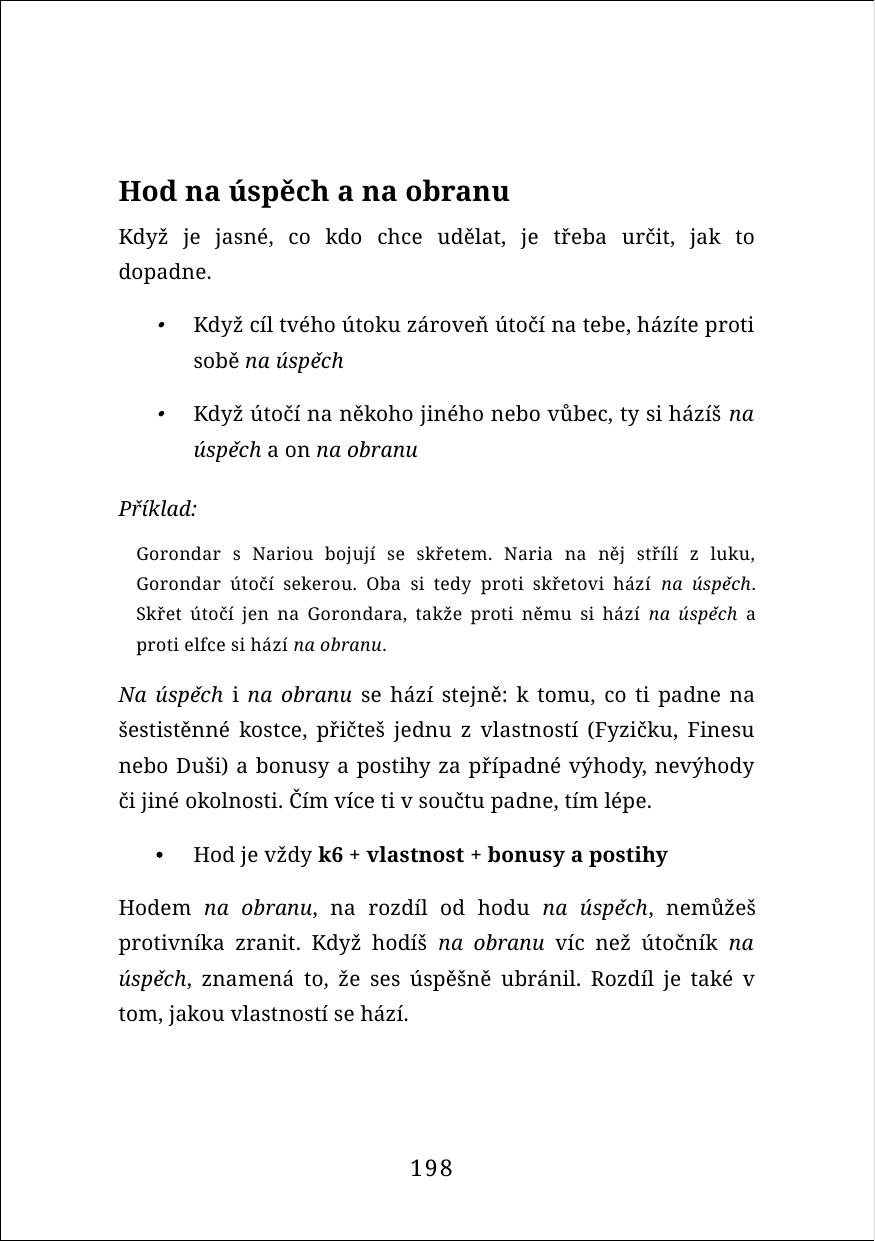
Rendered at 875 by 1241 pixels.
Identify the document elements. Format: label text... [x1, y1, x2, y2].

list Hod je vždy k6 + vlastnost + bonusy a postihy [156, 840, 756, 868]
list Když cíl tvého útoku zároveň útočí na tebe, házíte proti sobě na úspěch [156, 311, 756, 374]
text Na úspěch i na obranu se hází stejně: k tomu, co ti padne na šestistěnné kostce, přičteš jednu z vlastností (Fyzičku, Finesu nebo Duši) a bonusy a postihy za případné výhody, nevýhody či jiné okolnosti. Čím více ti v součtu padne, tím lépe. [118, 680, 756, 815]
list Když útočí na někoho jiného nebo vůbec, ty si házíš na úspěch a on na obranu [156, 399, 756, 463]
text Příklad: [118, 494, 756, 522]
text Hodem na obranu, na rozdíl od hodu na úspěch, nemůžeš protivníka zranit. Když hodíš na obranu víc než útočník na úspěch, znamená to, že ses úspěšně ubránil. Rozdíl je také v tom, jakou vlastností se hází. [118, 893, 756, 1028]
text Když je jasné, co kdo chce udělat, je třeba určit, jak to dopadne. [118, 222, 756, 286]
subtitle Hod na úspěch a na obranu [118, 172, 756, 210]
text Gorondar s Nariou bojují se skřetem. Naria na něj střílí z luku, Gorondar útočí sekerou. Oba si tedy proti skřetovi hází na úspěch. Skřet útočí jen na Gorondara, takže proti němu si hází na úspěch a proti elfce si hází na obranu. [136, 541, 756, 656]
